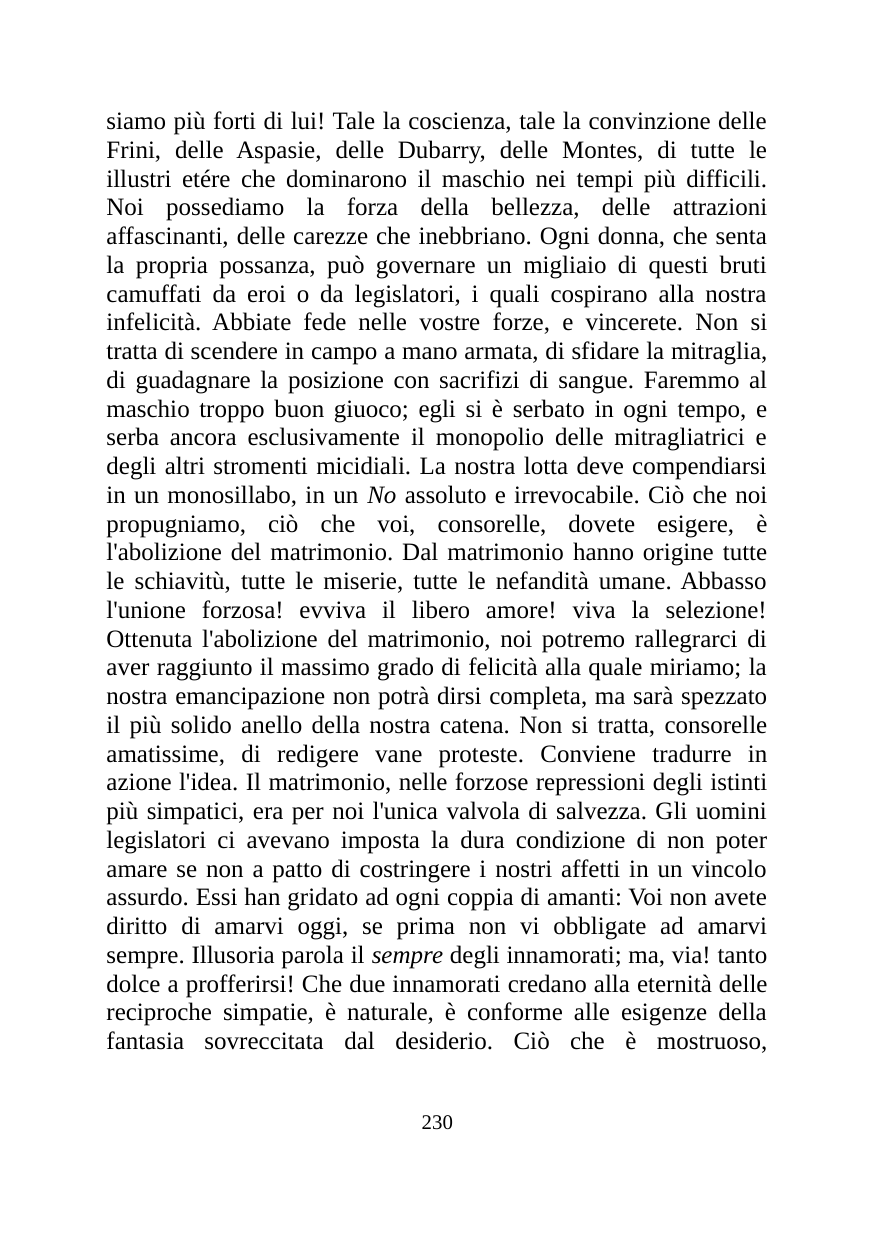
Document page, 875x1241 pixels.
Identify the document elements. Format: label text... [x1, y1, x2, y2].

text siamo più forti di lui! Tale la coscienza, tale la convinzione delle Frini, delle Aspasie, delle Dubarry, delle Montes, di tutte le illustri etére che dominarono il maschio nei tempi più difficili. Noi possediamo la forza della bellezza, delle attrazioni affascinanti, delle carezze che inebbriano. Ogni donna, che senta la propria possanza, può governare un migliaio di questi bruti camuffati da eroi o da legislatori, i quali cospirano alla nostra infelicità. Abbiate fede nelle vostre forze, e vincerete. Non si tratta di scendere in campo a mano armata, di sfidare la mitraglia, di guadagnare la posizione con sacrifizi di sangue. Faremmo al maschio troppo buon giuoco; egli si è serbato in ogni tempo, e serba ancora esclusivamente il monopolio delle mitragliatrici e degli altri stromenti micidiali. La nostra lotta deve compendiarsi in un monosillabo, in un No assoluto e irrevocabile. Ciò che noi propugniamo, ciò che voi, consorelle, dovete esigere, è l'abolizione del matrimonio. Dal matrimonio hanno origine tutte le schiavitù, tutte le miserie, tutte le nefandità umane. Abbasso l'unione forzosa! evviva il libero amore! viva la selezione! Ottenuta l'abolizione del matrimonio, noi potremo rallegrarci di aver raggiunto il massimo grado di felicità alla quale miriamo; la nostra emancipazione non potrà dirsi completa, ma sarà spezzato il più solido anello della nostra catena. Non si tratta, consorelle amatissime, di redigere vane proteste. Conviene tradurre in azione l'idea. Il matrimonio, nelle forzose repressioni degli istinti più simpatici, era per noi l'unica valvola di salvezza. Gli uomini legislatori ci avevano imposta la dura condizione di non poter amare se non a patto di costringere i nostri affetti in un vincolo assurdo. Essi han gridato ad ogni coppia di amanti: Voi non avete diritto di amarvi oggi, se prima non vi obbligate ad amarvi sempre. Illusoria parola il sempre degli innamorati; ma, via! tanto dolce a profferirsi! Che due innamorati credano alla eternità delle reciproche simpatie, è naturale, è conforme alle esigenze della fantasia sovreccitata dal desiderio. Ciò che è mostruoso, [106, 106, 768, 1055]
